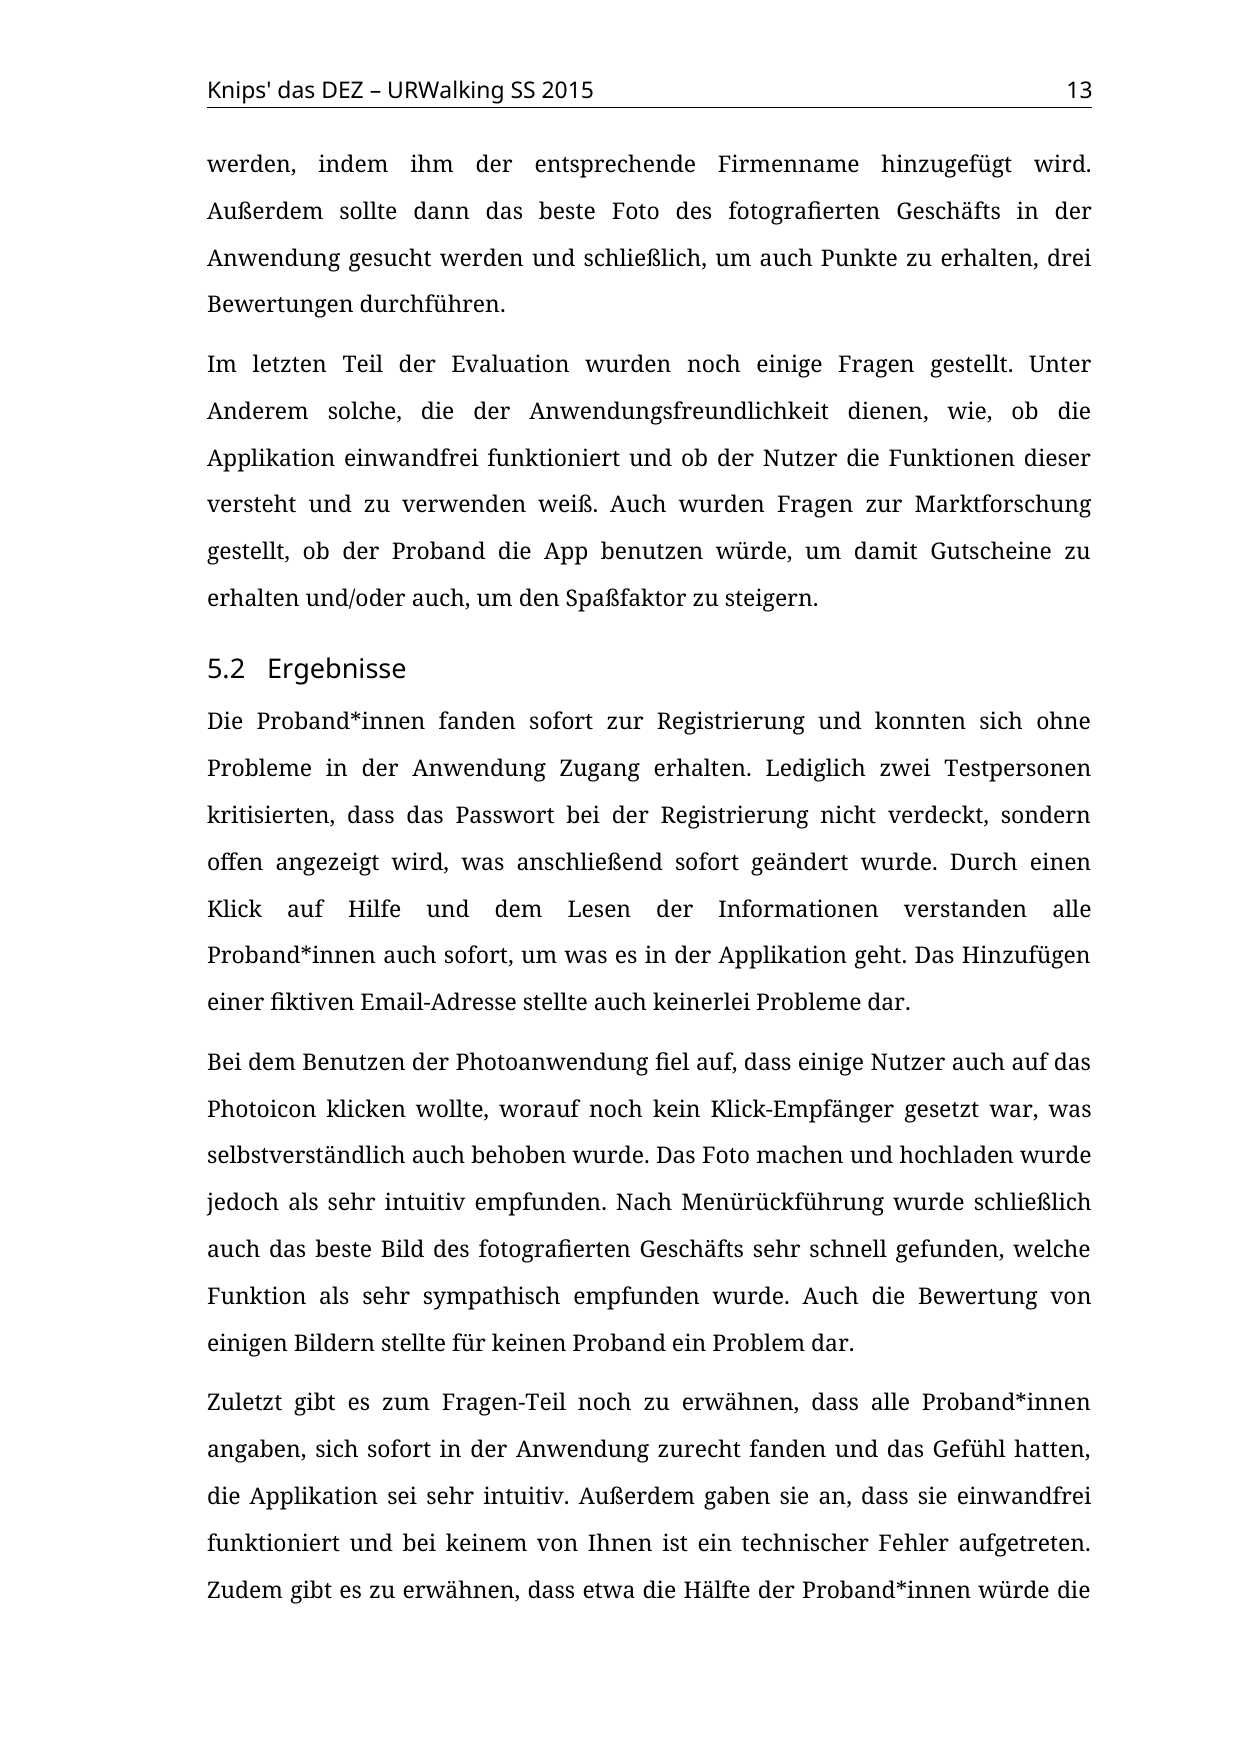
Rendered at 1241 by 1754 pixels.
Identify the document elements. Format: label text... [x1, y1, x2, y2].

subtitle Ergebnisse [207, 650, 1092, 687]
text Bei dem Benutzen der Photoanwendung fiel auf, dass einige Nutzer auch auf das Photoicon klicken wollte, worauf noch kein Klick-Empfänger gesetzt war, was selbstverständlich auch behoben wurde. Das Foto machen und hochladen wurde jedoch als sehr intuitiv empfunden. Nach Menürückführung wurde schließlich auch das beste Bild des fotografierten Geschäfts sehr schnell gefunden, welche Funktion als sehr sympathisch empfunden wurde. Auch die Bewertung von einigen Bildern stellte für keinen Proband ein Problem dar. [207, 1046, 1092, 1358]
text werden, indem ihm der entsprechende Firmenname hinzugefügt wird. Außerdem sollte dann das beste Foto des fotografierten Geschäfts in der Anwendung gesucht werden und schließlich, um auch Punkte zu erhalten, drei Bewertungen durchführen. [207, 148, 1092, 319]
text Im letzten Teil der Evaluation wurden noch einige Fragen gestellt. Unter Anderem solche, die der Anwendungsfreundlichkeit dienen, wie, ob die Applikation einwandfrei funktioniert und ob der Nutzer die Funktionen dieser versteht und zu verwenden weiß. Auch wurden Fragen zur Marktforschung gestellt, ob der Proband die App benutzen würde, um damit Gutscheine zu erhalten und/oder auch, um den Spaßfaktor zu steigern. [207, 348, 1092, 613]
text Zuletzt gibt es zum Fragen-Teil noch zu erwähnen, dass alle Proband*innen angaben, sich sofort in der Anwendung zurecht fanden und das Gefühl hatten, die Applikation sei sehr intuitiv. Außerdem gaben sie an, dass sie einwandfrei funktioniert und bei keinem von Ihnen ist ein technischer Fehler aufgetreten. Zudem gibt es zu erwähnen, dass etwa die Hälfte der Proband*innen würde die [207, 1386, 1092, 1605]
text Die Proband*innen fanden sofort zur Registrierung und konnten sich ohne Probleme in der Anwendung Zugang erhalten. Lediglich zwei Testpersonen kritisierten, dass das Passwort bei der Registrierung nicht verdeckt, sondern offen angezeigt wird, was anschließend sofort geändert wurde. Durch einen Klick auf Hilfe und dem Lesen der Informationen verstanden alle Proband*innen auch sofort, um was es in der Applikation geht. Das Hinzufügen einer fiktiven Email-Adresse stellte auch keinerlei Probleme dar. [207, 705, 1092, 1018]
